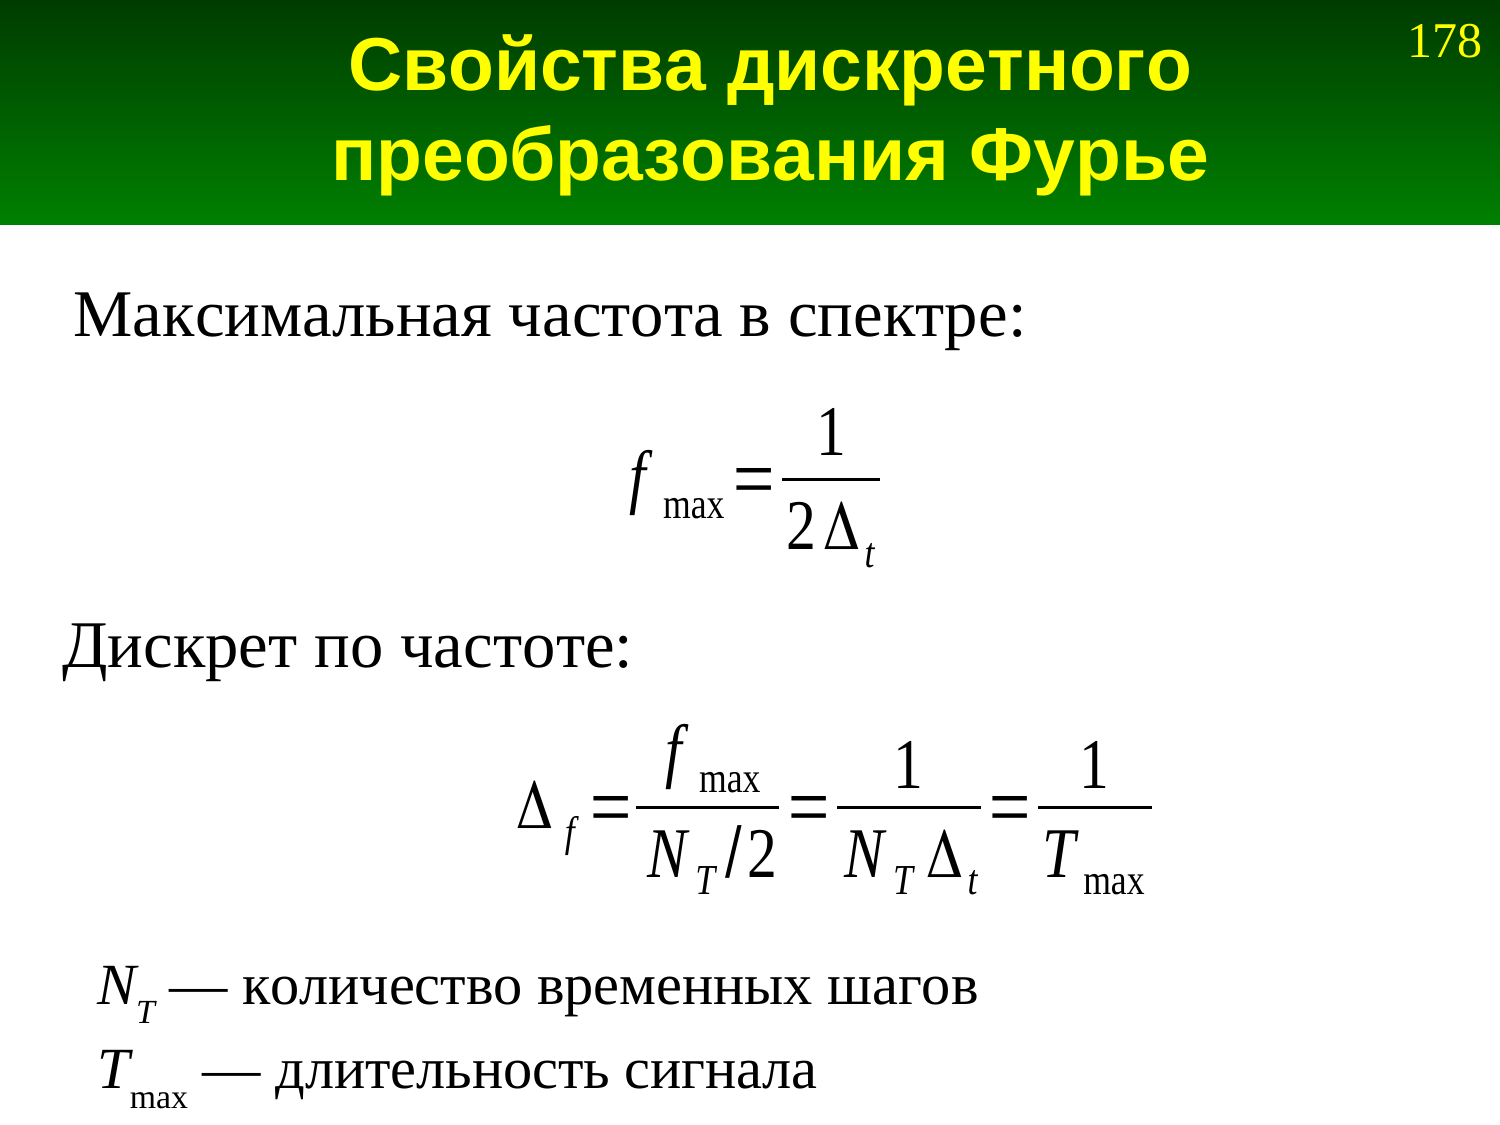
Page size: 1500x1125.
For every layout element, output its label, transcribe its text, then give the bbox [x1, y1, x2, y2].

chart [603, 393, 898, 575]
text_box Максимальная частота в спектре: [59, 262, 1077, 390]
text_box NT — количество временных шагов Tmax — длительность сигнала [82, 938, 995, 1123]
title Свойства дискретного преобразования Фурье [100, 7, 1441, 204]
text_box Дискрет по частоте: [47, 592, 1061, 721]
chart [501, 712, 1169, 905]
